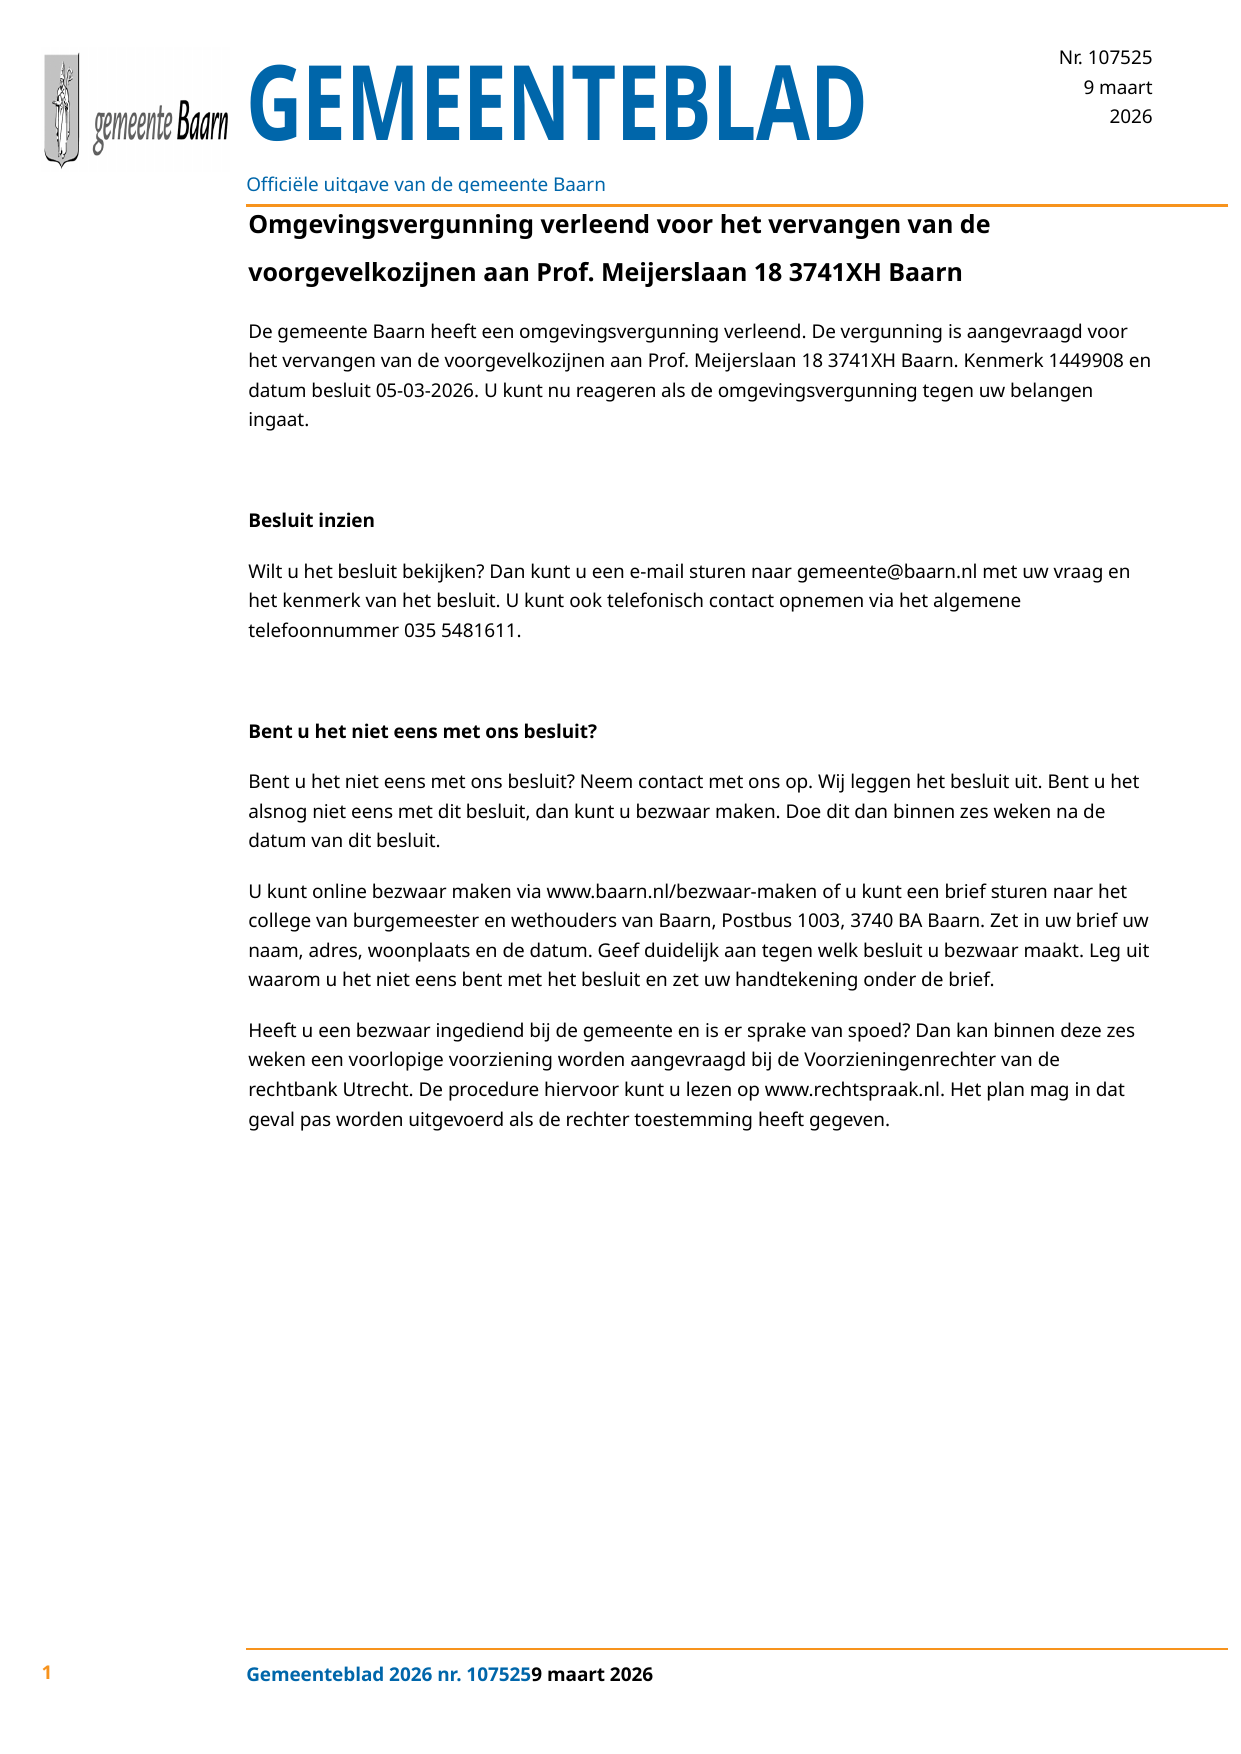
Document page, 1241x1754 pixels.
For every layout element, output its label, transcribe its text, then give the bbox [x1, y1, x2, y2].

text Heeft u een bezwaar ingediend bij de gemeente en is er sprake van spoed? Dan kan binnen deze zes weken een voorlopige voorziening worden aangevraagd bij de Voorzieningenrechter van de rechtbank Utrecht. De procedure hiervoor kunt u lezen op www.rechtspraak.nl. Het plan mag in dat geval pas worden uitgevoerd als de rechter toestemming heeft gegeven. [248, 1017, 1152, 1132]
text De gemeente Baarn heeft een omgevingsvergunning verleend. De vergunning is aangevraagd voor het vervangen van de voorgevelkozijnen aan Prof. Meijerslaan 18 3741XH Baarn. Kenmerk 1449908 en datum besluit 05-03-2026. U kunt nu reageren als de omgevingsvergunning tegen uw belangen ingaat. [248, 318, 1152, 432]
text Bent u het niet eens met ons besluit? [248, 718, 1152, 744]
text Omgevingsvergunning verleend voor het vervangen van de voorgevelkozijnen aan Prof. Meijerslaan 18 3741XH Baarn [248, 207, 1152, 288]
text Besluit inzien [248, 507, 1152, 533]
picture [41, 47, 231, 172]
text Bent u het niet eens met ons besluit? Neem contact met ons op. Wij leggen het besluit uit. Bent u het alsnog niet eens met dit besluit, dan kunt u bezwaar maken. Doe dit dan binnen zes weken na de datum van dit besluit. [248, 768, 1152, 853]
text Wilt u het besluit bekijken? Dan kunt u een e-mail sturen naar gemeente@baarn.nl met uw vraag en het kenmerk van het besluit. U kunt ook telefonisch contact opnemen via het algemene telefoonnummer 035 5481611. [248, 558, 1152, 643]
text U kunt online bezwaar maken via www.baarn.nl/bezwaar-maken of u kunt een brief sturen naar het college van burgemeester en wethouders van Baarn, Postbus 1003, 3740 BA Baarn. Zet in uw brief uw naam, adres, woonplaats en de datum. Geef duidelijk aan tegen welk besluit u bezwaar maakt. Leg uit waarom u het niet eens bent met het besluit en zet uw handtekening onder de brief. [248, 878, 1152, 992]
